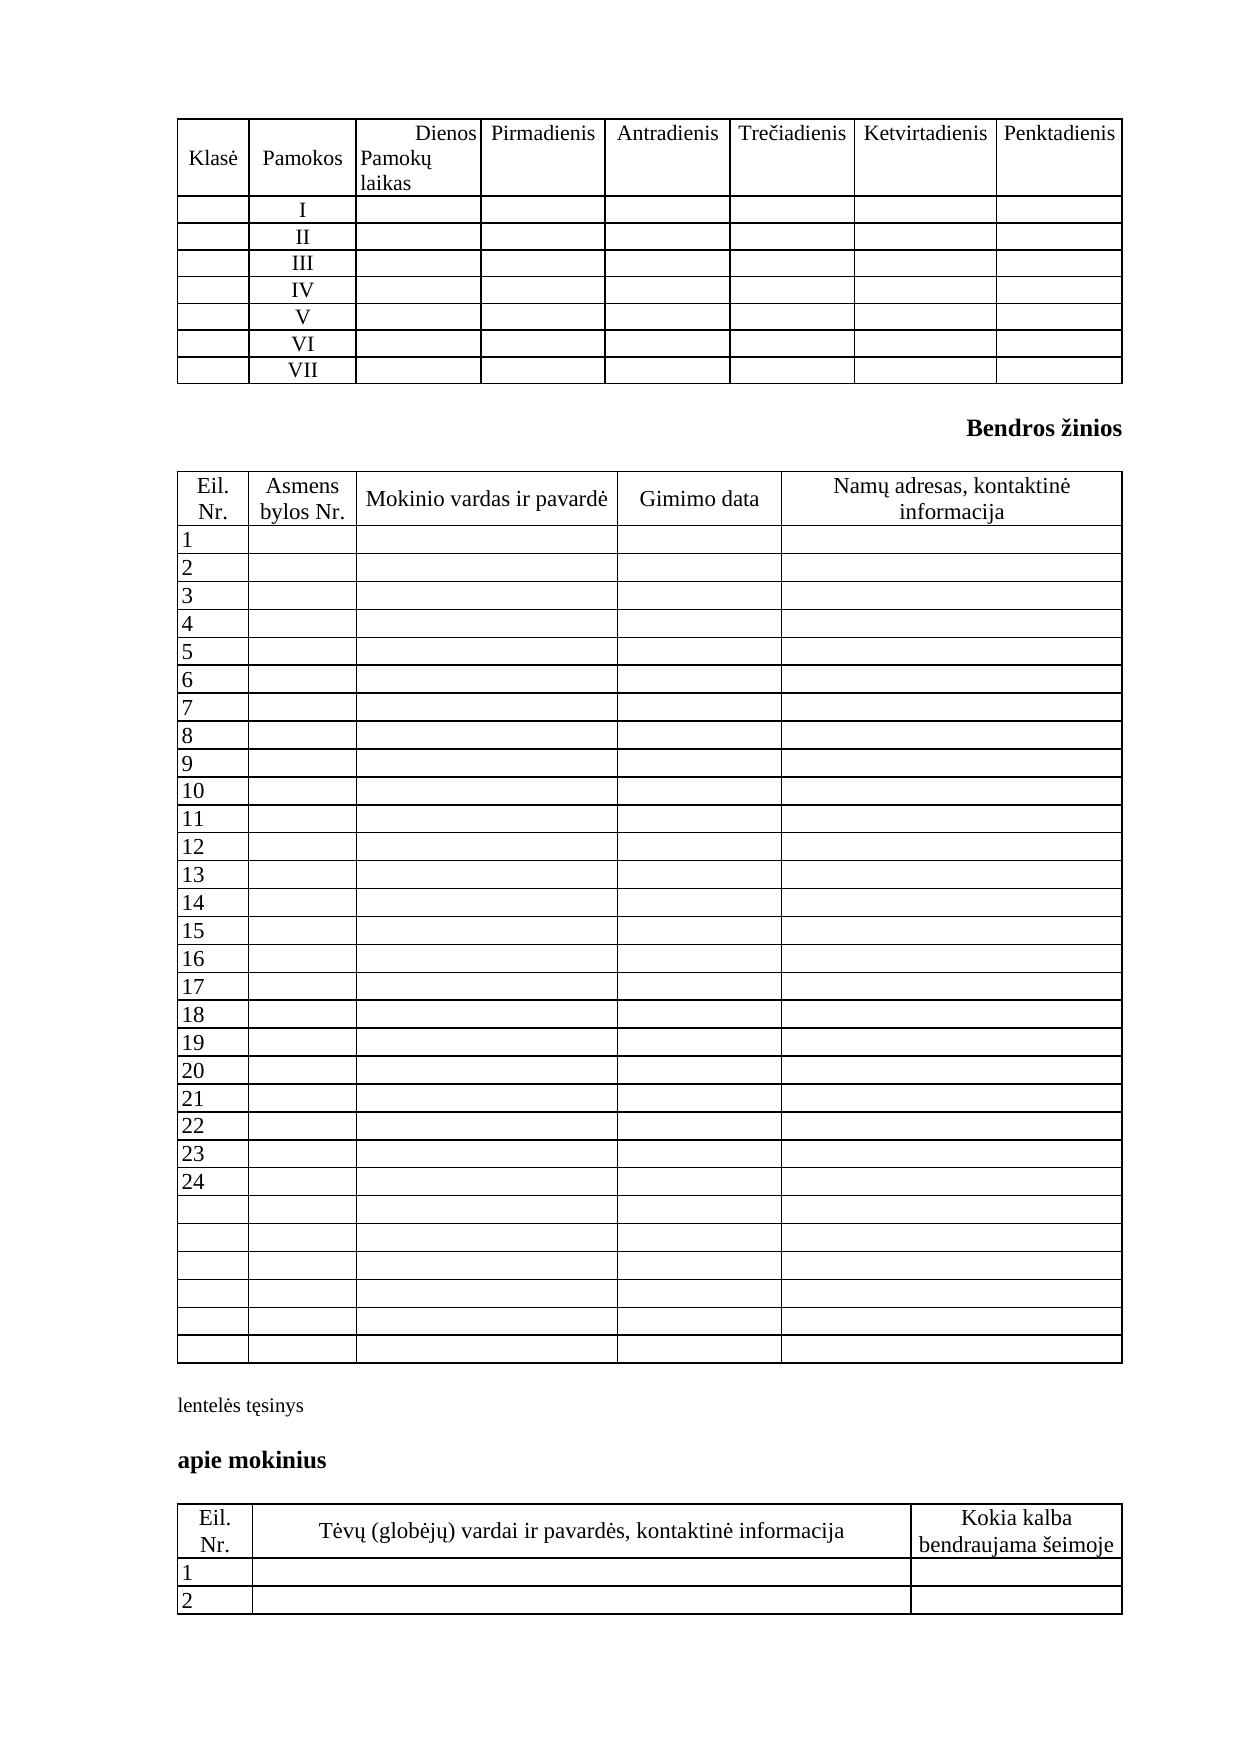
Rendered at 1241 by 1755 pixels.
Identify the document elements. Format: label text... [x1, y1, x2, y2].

table_cell [782, 526, 1121, 553]
table_cell [249, 1224, 356, 1251]
table_cell [249, 1001, 356, 1027]
table_cell [782, 806, 1121, 832]
table_cell [249, 582, 356, 608]
table_cell [357, 694, 617, 720]
table_header Antradienis [606, 120, 729, 195]
table_cell [912, 1587, 1121, 1613]
table_cell [618, 722, 781, 748]
table_cell [731, 251, 854, 276]
table_cell [618, 582, 781, 608]
table_cell [482, 304, 604, 329]
table_cell [357, 806, 617, 832]
text lentelės tęsinys [177, 1393, 1122, 1417]
table_cell [731, 224, 854, 249]
table_cell [357, 358, 480, 383]
table_cell [357, 304, 480, 329]
table_cell 3 [178, 582, 248, 608]
table_cell [855, 358, 996, 383]
table_cell [249, 889, 356, 916]
table_cell 15 [178, 917, 248, 943]
table_cell [178, 1336, 248, 1362]
table_cell [606, 358, 729, 383]
table_header Asmens bylos Nr. [249, 472, 356, 525]
table_cell [618, 1113, 781, 1139]
table_cell [249, 1336, 356, 1362]
table_cell [482, 358, 604, 383]
table_cell 8 [178, 722, 248, 748]
table_cell 1 [178, 1559, 252, 1585]
table_header Pamokos [250, 120, 355, 195]
table_cell 10 [178, 778, 248, 804]
table_cell [357, 833, 617, 860]
table_cell [855, 224, 996, 249]
table_cell [997, 224, 1121, 249]
table_cell [357, 582, 617, 608]
table_cell [606, 277, 729, 302]
table_cell [178, 1196, 248, 1223]
table_cell [618, 973, 781, 999]
table_cell [357, 1336, 617, 1362]
table_cell [731, 304, 854, 329]
table_cell [178, 1224, 248, 1251]
table_cell [618, 1252, 781, 1278]
table_cell [782, 750, 1121, 776]
table_header Kokia kalba bendraujama šeimoje [912, 1505, 1121, 1557]
table_cell [178, 277, 248, 302]
table_cell [249, 1196, 356, 1223]
table_cell [249, 694, 356, 720]
table_cell [357, 1141, 617, 1167]
table_cell 4 [178, 610, 248, 636]
table_cell [606, 224, 729, 249]
table_cell [249, 526, 356, 553]
table_cell [482, 331, 604, 356]
table_cell [249, 610, 356, 636]
table_cell 12 [178, 833, 248, 860]
table_cell [249, 1057, 356, 1083]
table_cell [249, 1029, 356, 1055]
table_cell [618, 750, 781, 776]
table_cell 24 [178, 1168, 248, 1195]
table_cell 20 [178, 1057, 248, 1083]
table_cell [249, 778, 356, 804]
table_cell [618, 889, 781, 916]
table_cell [482, 277, 604, 302]
table_cell [782, 1057, 1121, 1083]
table_cell 9 [178, 750, 248, 776]
table_cell [997, 251, 1121, 276]
table_cell [618, 1336, 781, 1362]
table_cell 21 [178, 1085, 248, 1111]
table_cell [855, 277, 996, 302]
table_cell [782, 1168, 1121, 1195]
table_cell [249, 833, 356, 860]
table_cell [618, 1057, 781, 1083]
table_cell [357, 973, 617, 999]
table_cell [357, 526, 617, 553]
text apie mokinius [177, 1445, 1122, 1474]
table_cell [178, 197, 248, 222]
table_header Ketvirtadienis [855, 120, 996, 195]
table_cell [618, 1001, 781, 1027]
table_cell 14 [178, 889, 248, 916]
table_cell [855, 304, 996, 329]
table_cell [606, 304, 729, 329]
table_cell [357, 666, 617, 692]
table_cell [249, 750, 356, 776]
table_cell [249, 638, 356, 664]
table_cell [482, 197, 604, 222]
table_cell [997, 331, 1121, 356]
table_cell [357, 1168, 617, 1195]
table_cell [618, 778, 781, 804]
table_cell [731, 197, 854, 222]
table_cell [357, 554, 617, 581]
table_cell [357, 750, 617, 776]
table_cell [782, 861, 1121, 888]
table_cell 19 [178, 1029, 248, 1055]
table_cell VII [250, 358, 355, 383]
table_cell 23 [178, 1141, 248, 1167]
table_cell [782, 1280, 1121, 1306]
table_cell [782, 1308, 1121, 1334]
table_cell [357, 778, 617, 804]
table_cell [731, 331, 854, 356]
table_cell [249, 1252, 356, 1278]
table_cell [357, 1196, 617, 1223]
table_cell [997, 197, 1121, 222]
table_cell [855, 251, 996, 276]
table_cell [606, 251, 729, 276]
table_cell [855, 331, 996, 356]
table_cell [606, 197, 729, 222]
table_cell [618, 1196, 781, 1223]
table_cell II [250, 224, 355, 249]
table_cell [912, 1559, 1121, 1585]
table_cell [731, 358, 854, 383]
table_cell [782, 1224, 1121, 1251]
table_cell [357, 1057, 617, 1083]
table_cell [782, 1029, 1121, 1055]
table_cell [618, 554, 781, 581]
table_cell [357, 224, 480, 249]
table_cell 18 [178, 1001, 248, 1027]
table_cell [782, 833, 1121, 860]
table_cell I [250, 197, 355, 222]
table_cell [357, 610, 617, 636]
table_cell [618, 945, 781, 971]
table_cell [357, 277, 480, 302]
table_cell [618, 610, 781, 636]
table_cell [178, 358, 248, 383]
table_cell [782, 1085, 1121, 1111]
table_cell 16 [178, 945, 248, 971]
table_cell [618, 638, 781, 664]
table_cell III [250, 251, 355, 276]
table_cell [178, 1308, 248, 1334]
table_cell [249, 554, 356, 581]
table_header Mokinio vardas ir pavardė [357, 472, 617, 525]
table_cell [997, 358, 1121, 383]
table_cell [249, 973, 356, 999]
table_cell [249, 666, 356, 692]
table_cell [782, 554, 1121, 581]
table_cell [618, 1168, 781, 1195]
table_cell [606, 331, 729, 356]
table_cell [357, 861, 617, 888]
table_header Eil. Nr. [178, 472, 248, 525]
table_cell [249, 1308, 356, 1334]
table_header Dienos Pamokų laikas [357, 120, 480, 195]
table_cell [249, 1085, 356, 1111]
table_cell [618, 1280, 781, 1306]
table_header Trečiadienis [731, 120, 854, 195]
table_cell [178, 331, 248, 356]
table_cell [618, 1308, 781, 1334]
table_cell [249, 1280, 356, 1306]
table_cell [357, 1085, 617, 1111]
table_cell [357, 251, 480, 276]
table_cell [618, 861, 781, 888]
table_cell [249, 806, 356, 832]
table_cell 5 [178, 638, 248, 664]
table_cell [357, 1308, 617, 1334]
table_cell 7 [178, 694, 248, 720]
table_cell [782, 945, 1121, 971]
table_cell [249, 722, 356, 748]
table_cell [178, 1280, 248, 1306]
table_header Gimimo data [618, 472, 781, 525]
table_cell [618, 1029, 781, 1055]
table_cell [618, 1141, 781, 1167]
table_cell 17 [178, 973, 248, 999]
table_cell [782, 1141, 1121, 1167]
table_cell 13 [178, 861, 248, 888]
table_cell [782, 610, 1121, 636]
table_cell [782, 889, 1121, 916]
table_cell [178, 224, 248, 249]
table_cell [855, 197, 996, 222]
table_cell [178, 1252, 248, 1278]
table_cell [618, 694, 781, 720]
table_cell [357, 722, 617, 748]
table_cell [618, 526, 781, 553]
table_cell 2 [178, 1587, 252, 1613]
table_cell [782, 1336, 1121, 1362]
table_cell [249, 861, 356, 888]
table_cell [249, 945, 356, 971]
table_cell [249, 1141, 356, 1167]
table_header Klasė [178, 120, 248, 195]
table_cell [357, 331, 480, 356]
table_cell [253, 1559, 910, 1585]
table_cell [618, 1085, 781, 1111]
table_cell VI [250, 331, 355, 356]
text Bendros žinios [177, 413, 1122, 442]
table_cell [249, 1113, 356, 1139]
table_cell [249, 1168, 356, 1195]
table_cell [782, 917, 1121, 943]
table_cell [618, 1224, 781, 1251]
table_cell [357, 1001, 617, 1027]
table_cell V [250, 304, 355, 329]
table_cell [782, 973, 1121, 999]
table_cell [482, 224, 604, 249]
table_cell [357, 1252, 617, 1278]
table_header Pirmadienis [482, 120, 604, 195]
table_cell [357, 1029, 617, 1055]
table_cell [178, 251, 248, 276]
table_cell [357, 1113, 617, 1139]
table_cell [357, 638, 617, 664]
table_cell 6 [178, 666, 248, 692]
table_cell [253, 1587, 910, 1613]
table_cell [782, 722, 1121, 748]
table_header Eil. Nr. [178, 1505, 252, 1557]
table_cell [782, 1113, 1121, 1139]
table_cell [357, 917, 617, 943]
table_cell [782, 1252, 1121, 1278]
table_cell [618, 833, 781, 860]
table_cell 1 [178, 526, 248, 553]
table_cell [357, 945, 617, 971]
table_cell [997, 304, 1121, 329]
table_cell [178, 304, 248, 329]
table_cell [782, 778, 1121, 804]
table_cell [357, 197, 480, 222]
table_cell [618, 806, 781, 832]
table_cell [357, 889, 617, 916]
table_cell [782, 582, 1121, 608]
table_cell [782, 694, 1121, 720]
table_cell [997, 277, 1121, 302]
table_cell 22 [178, 1113, 248, 1139]
table_header Namų adresas, kontaktinė informacija [782, 472, 1121, 525]
table_header Tėvų (globėjų) vardai ir pavardės, kontaktinė informacija [253, 1505, 910, 1557]
table_cell 2 [178, 554, 248, 581]
table_header Penktadienis [997, 120, 1121, 195]
table_cell 11 [178, 806, 248, 832]
table_cell [482, 251, 604, 276]
table_cell [357, 1224, 617, 1251]
table_cell [731, 277, 854, 302]
table_cell [782, 1001, 1121, 1027]
table_cell [357, 1280, 617, 1306]
table_cell [249, 917, 356, 943]
table_cell [782, 638, 1121, 664]
table_cell [618, 666, 781, 692]
table_cell [782, 666, 1121, 692]
table_cell [782, 1196, 1121, 1223]
table_cell IV [250, 277, 355, 302]
table_cell [618, 917, 781, 943]
